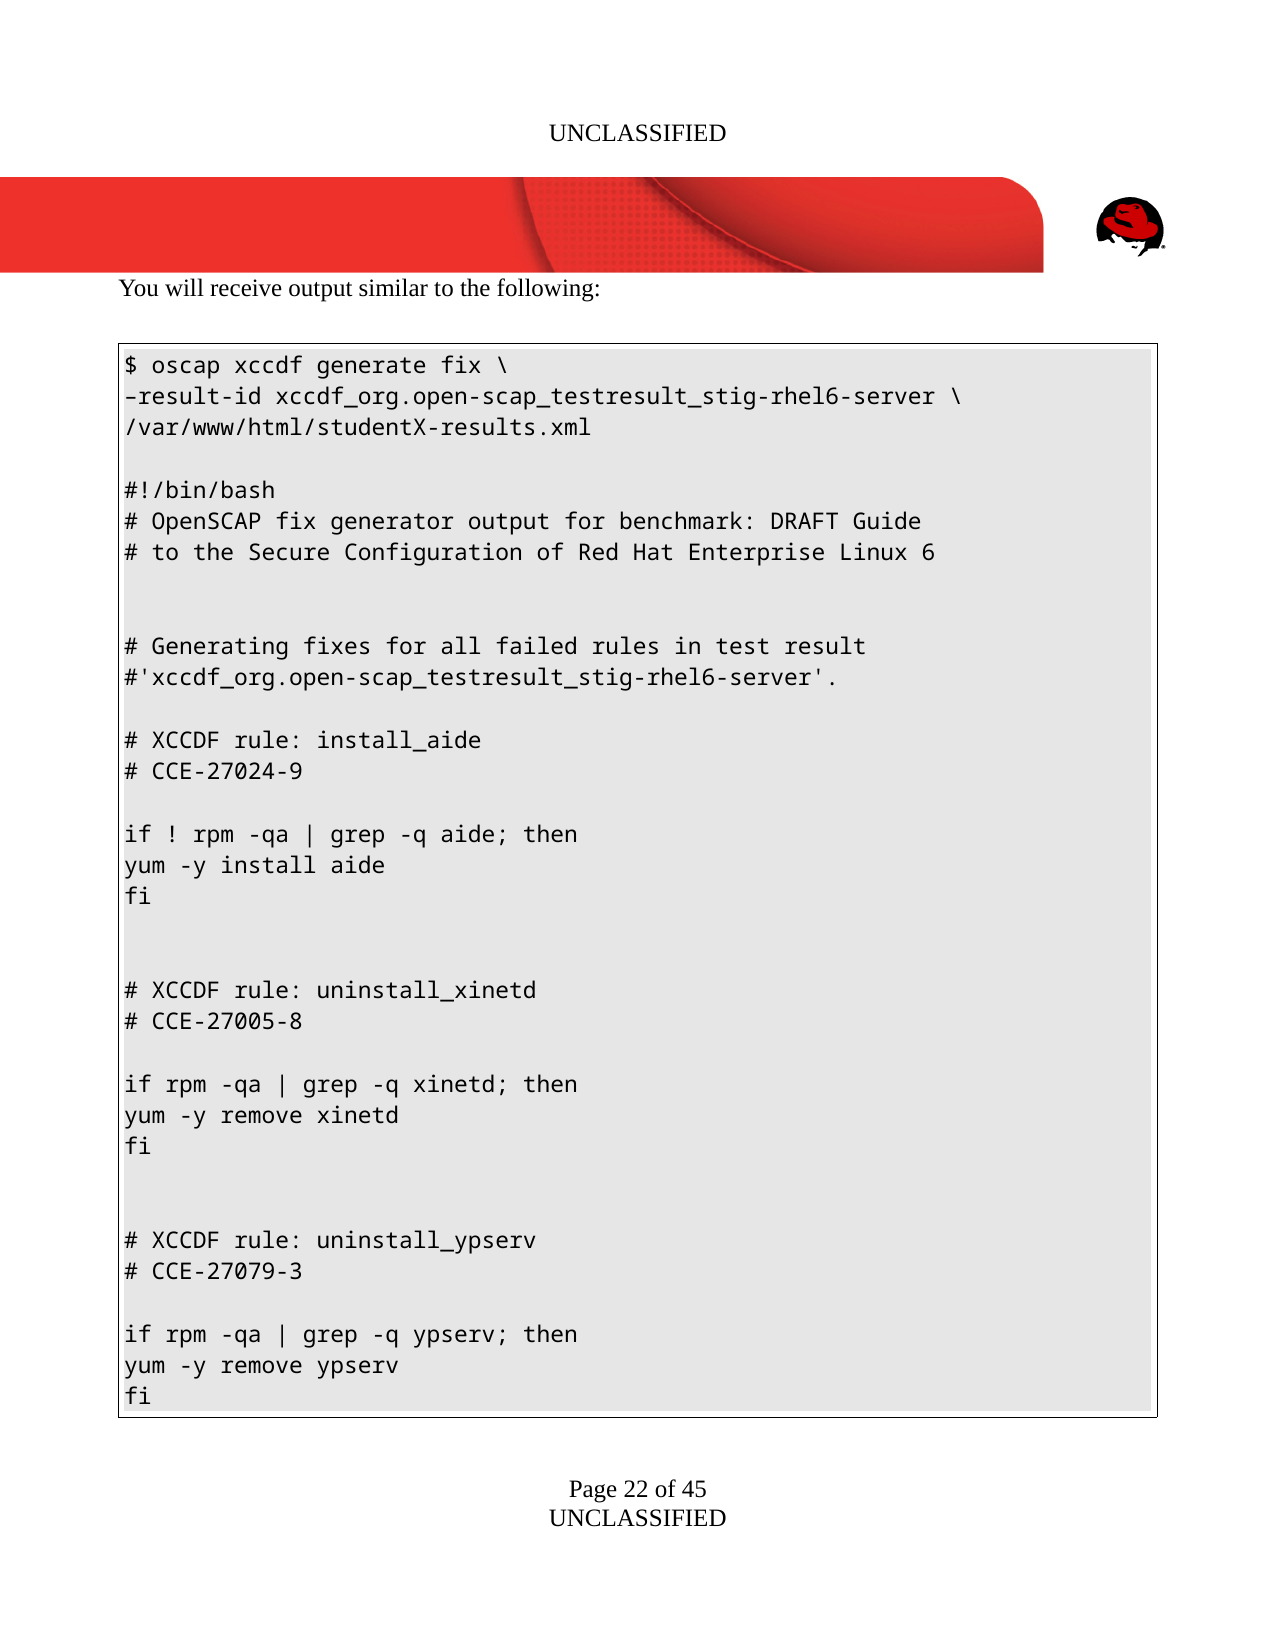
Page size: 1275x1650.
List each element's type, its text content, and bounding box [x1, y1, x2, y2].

text You will receive output similar to the following: [118, 273, 1157, 302]
picture [0, 177, 1170, 273]
table_header $ oscap xccdf generate fix \ –result-id xccdf_org.open-scap_testresult_stig-rhel6-server \ /var/www/html/studentX-results.xml #!/bin/bash # OpenSCAP fix generator output for benchmark: DRAFT Guide # to the Secure Configuration of Red Hat Enterprise Linux 6 # Generating fixes for all failed rules in test result #'xccdf_org.open-scap_testresult_stig-rhel6-server'. # XCCDF rule: install_aide # CCE-27024-9 if ! rpm -qa | grep -q aide; then yum -y install aide fi # XCCDF rule: uninstall_xinetd # CCE-27005-8 if rpm -qa | grep -q xinetd; then yum -y remove xinetd fi # XCCDF rule: uninstall_ypserv # CCE-27079-3 if rpm -qa | grep -q ypserv; then yum -y remove ypserv fi [119, 344, 1157, 1417]
